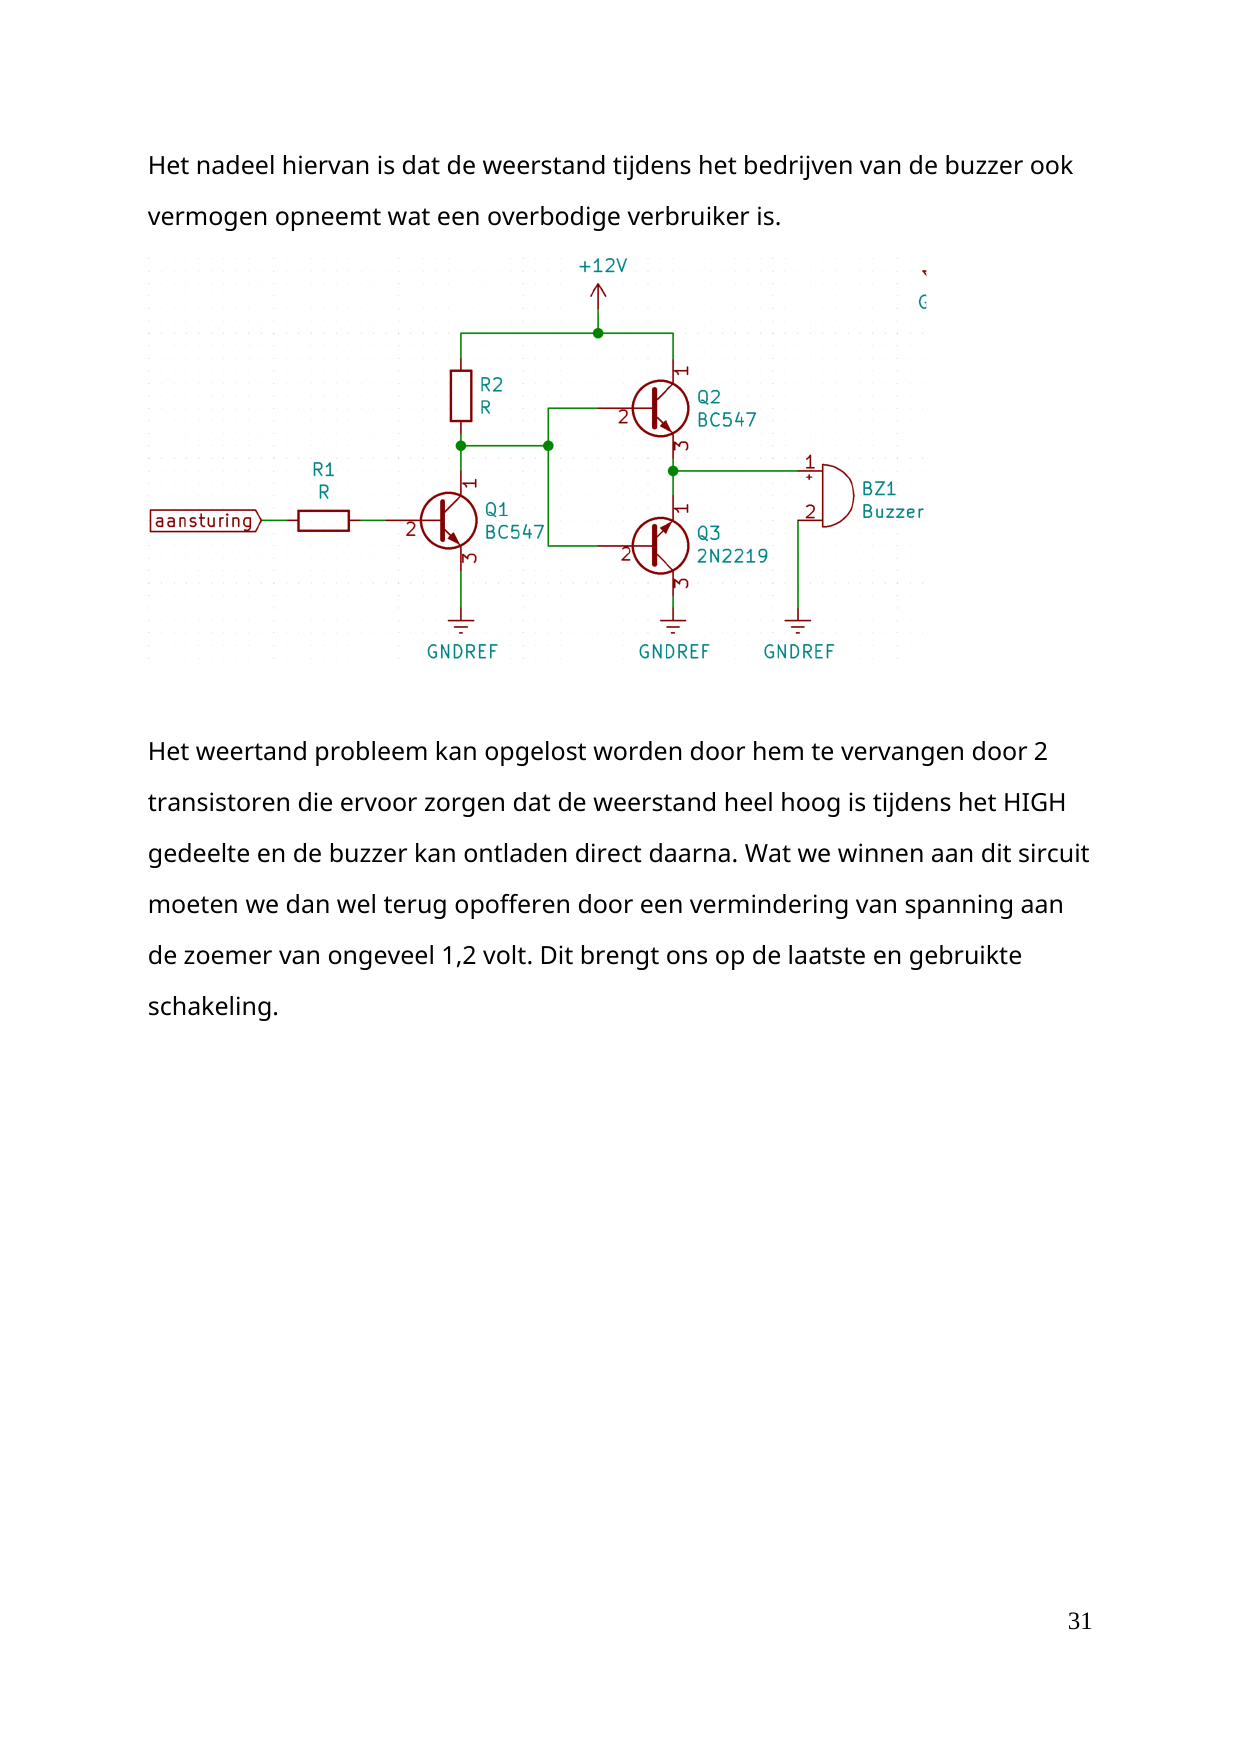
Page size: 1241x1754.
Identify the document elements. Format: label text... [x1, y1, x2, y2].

text Het weertand probleem kan opgelost worden door hem te vervangen door 2 transistoren die ervoor zorgen dat de weerstand heel hoog is tijdens het HIGH gedeelte en de buzzer kan ontladen direct daarna. Wat we winnen aan dit sircuit moeten we dan wel terug opofferen door een vermindering van spanning aan de zoemer van ongeveel 1,2 volt. Dit brengt ons op de laatste en gebruikte schakeling. [148, 733, 1092, 1023]
text Het nadeel hiervan is dat de weerstand tijdens het bedrijven van de buzzer ook vermogen opneemt wat een overbodige verbruiker is. [148, 148, 1092, 668]
